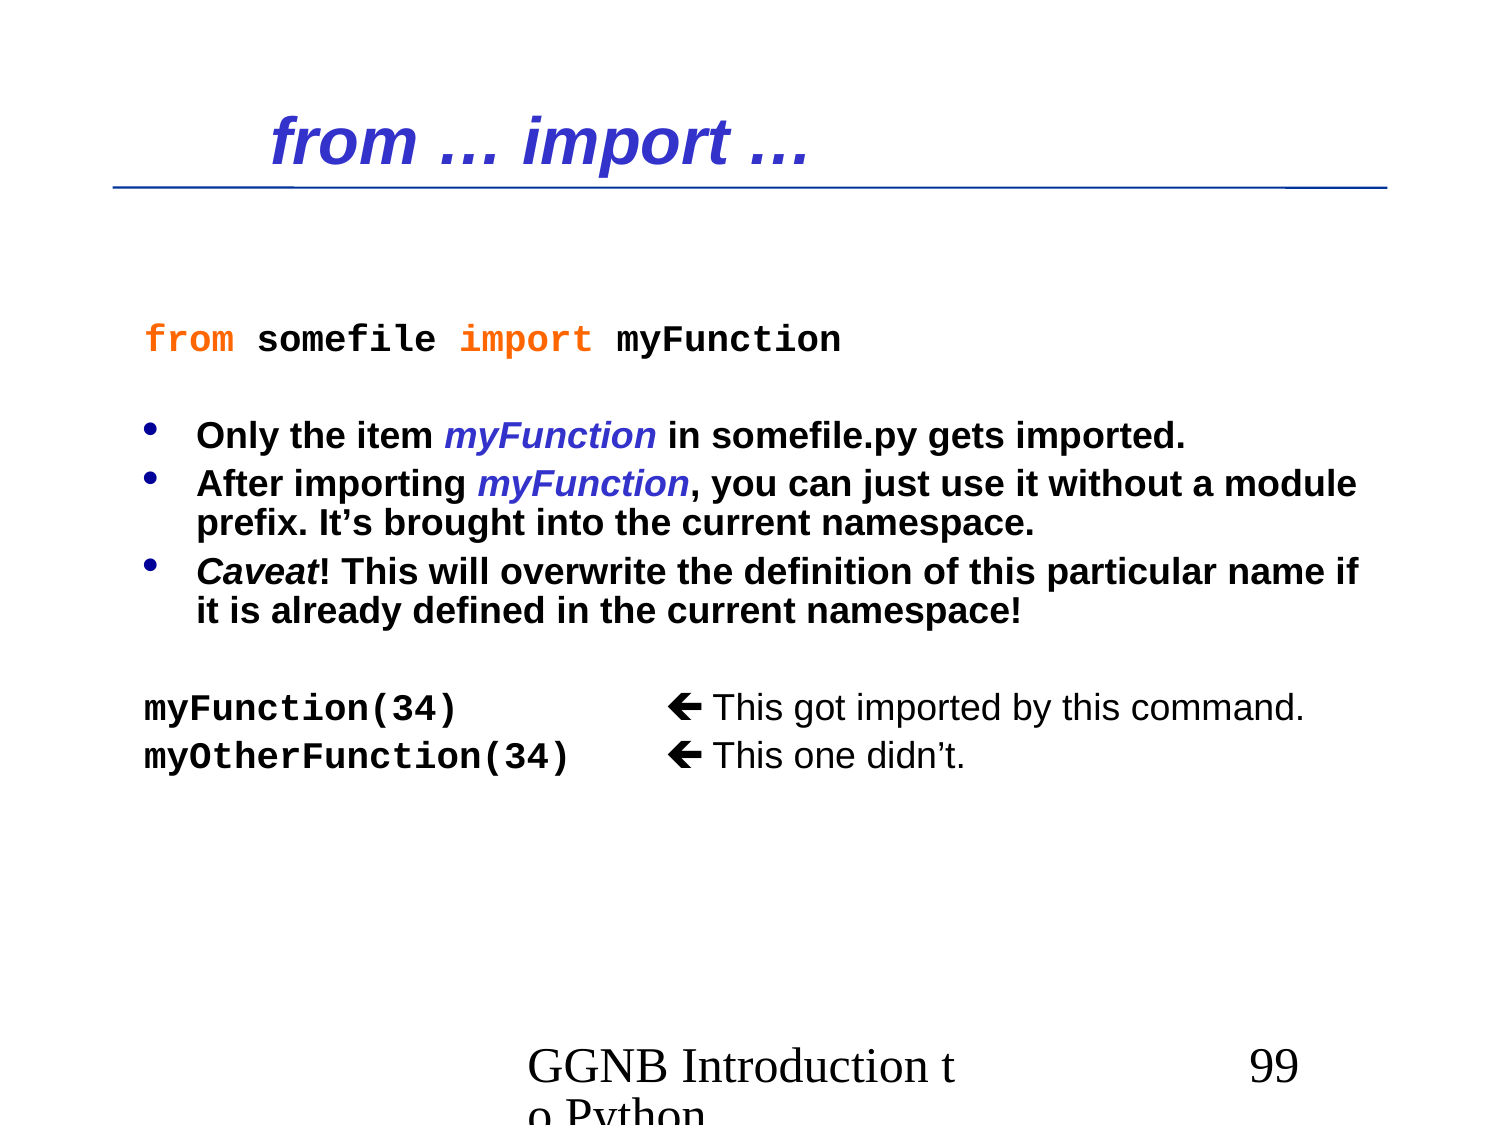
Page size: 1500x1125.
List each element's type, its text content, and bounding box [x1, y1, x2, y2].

list from somefile import myFunction Only the item myFunction in somefile.py gets imported. After importing myFunction, you can just use it without a module prefix. It’s brought into the current namespace. Caveat! This will overwrite the definition of this particular name if it is already defined in the current namespace! myFunction(34)  This got imported by this command. myOtherFunction(34)  This one didn’t. [110, 312, 1391, 1066]
title from … import … [112, 89, 1388, 185]
